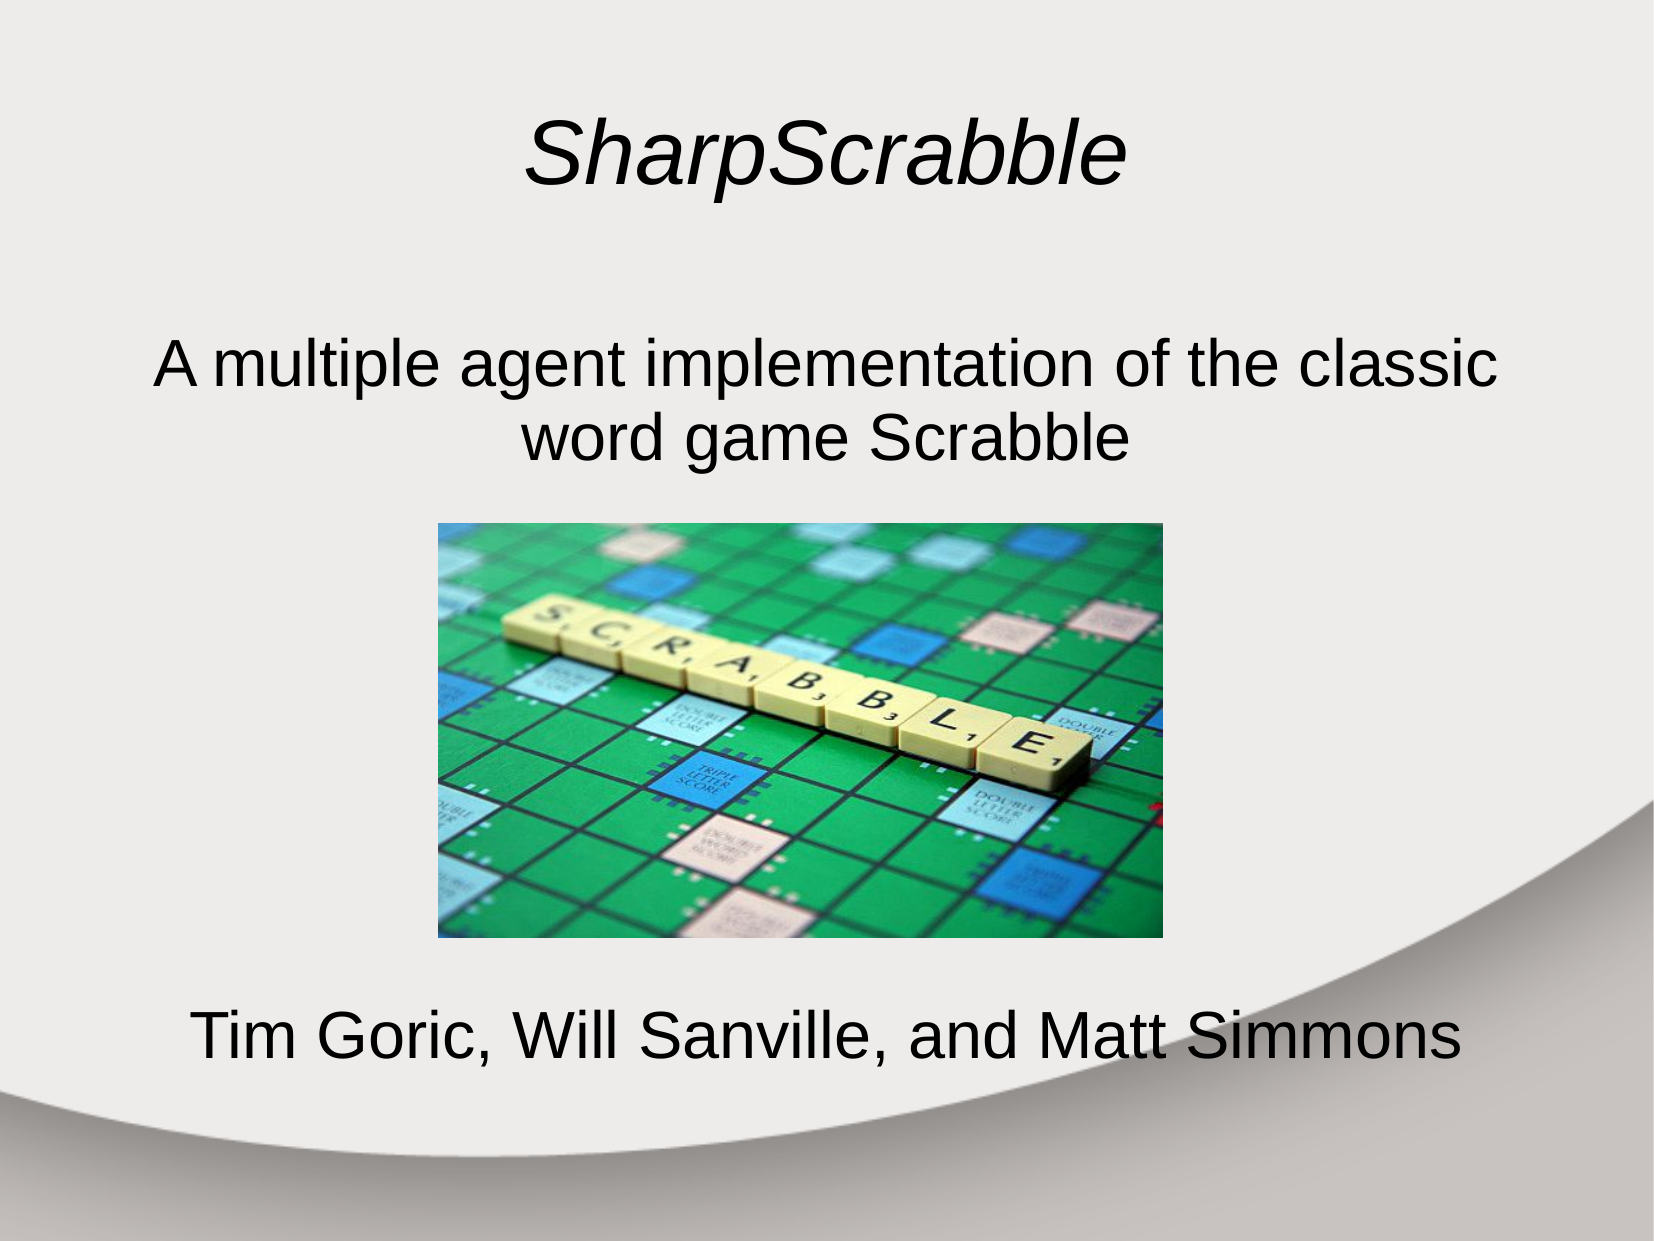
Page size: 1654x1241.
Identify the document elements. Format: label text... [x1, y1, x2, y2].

picture [0, 0, 1654, 1241]
subtitle A multiple agent implementation of the classic word game Scrabble Tim Goric, Will Sanville, and Matt Simmons [82, 297, 1571, 1102]
title SharpScrabble [82, 56, 1571, 250]
